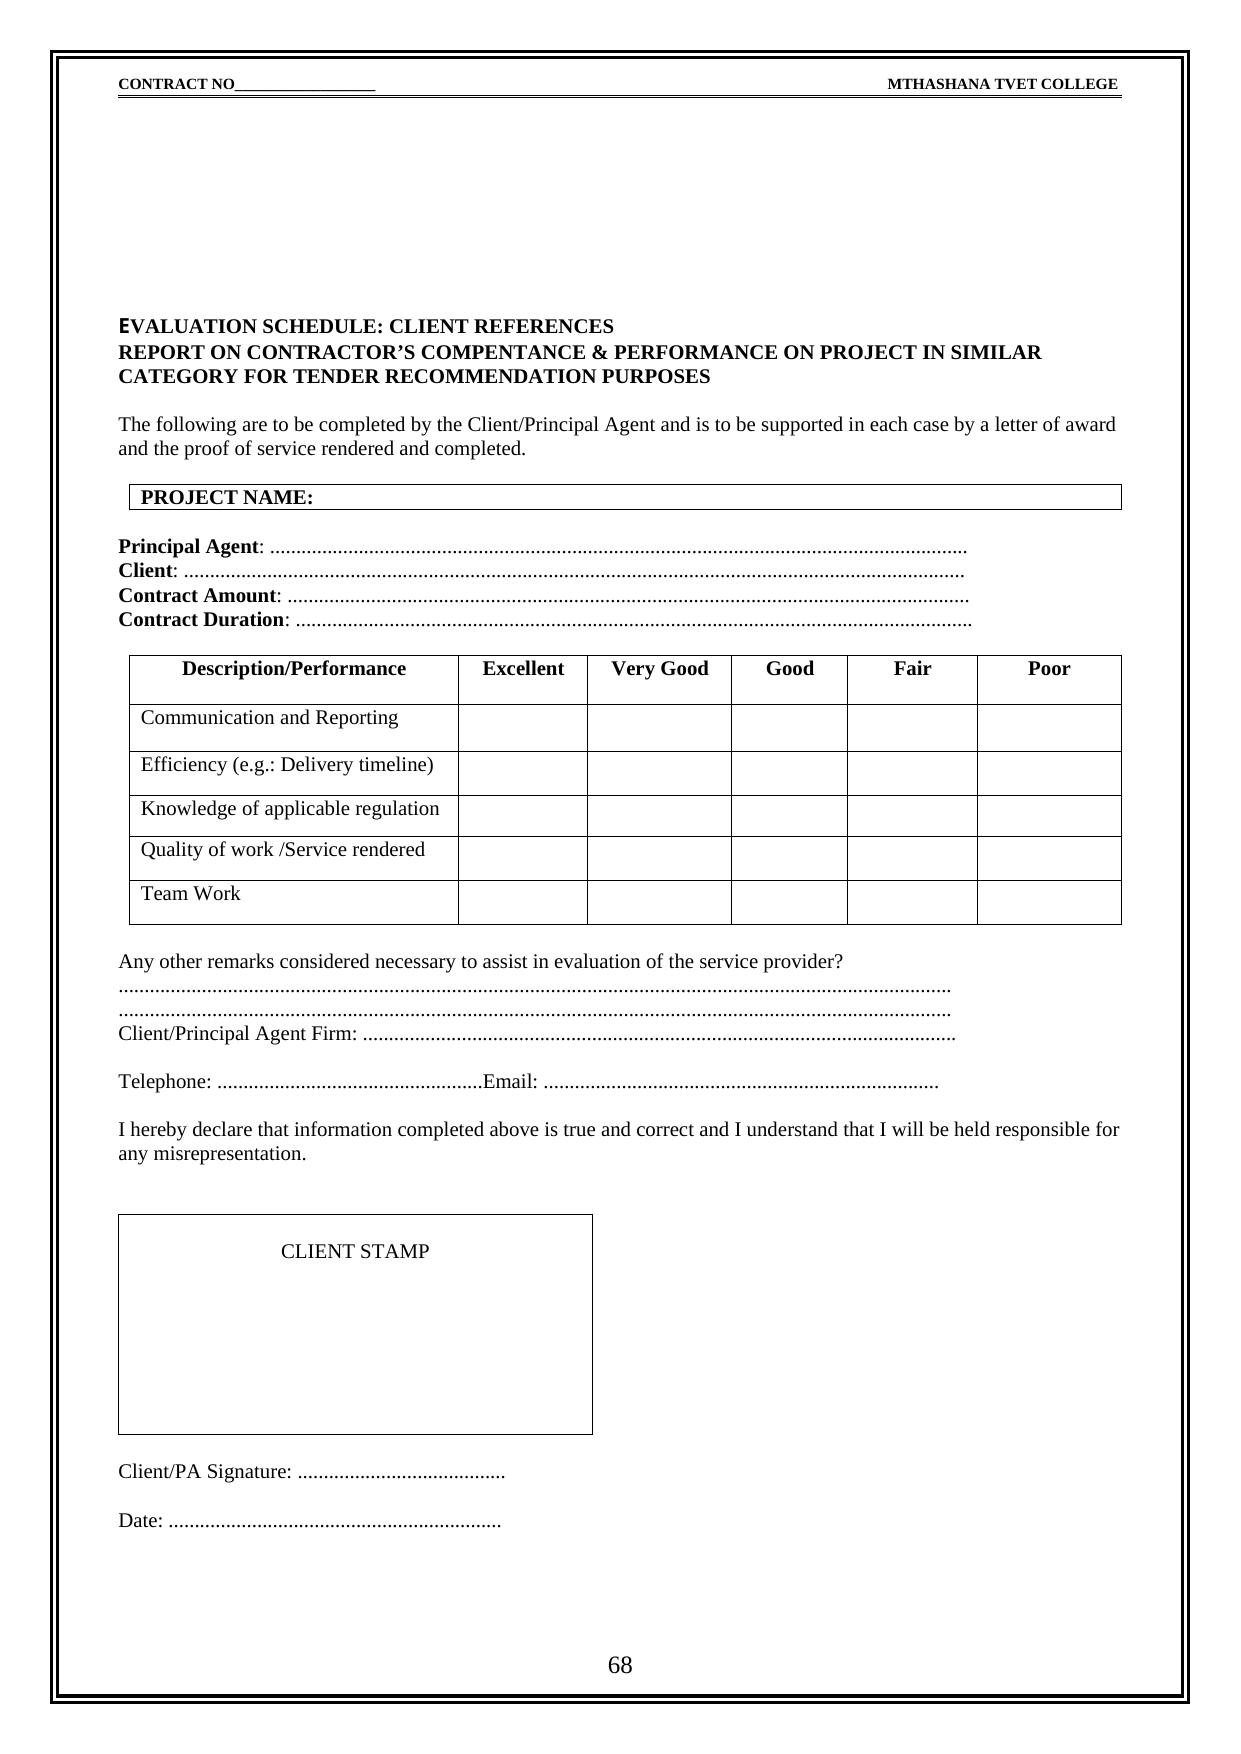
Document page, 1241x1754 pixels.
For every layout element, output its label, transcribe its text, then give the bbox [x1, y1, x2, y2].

table_header Excellent [459, 656, 587, 704]
table_header Poor [978, 656, 1121, 704]
table_cell [459, 837, 587, 879]
table_cell [978, 796, 1121, 836]
table_cell [459, 752, 587, 795]
table_cell [848, 837, 977, 879]
table_cell [732, 837, 847, 879]
text Any other remarks considered necessary to assist in evaluation of the service provider? [118, 949, 1122, 973]
text Principal Agent: ...................................................................................................................................... [118, 534, 1122, 558]
table_cell [588, 705, 731, 751]
table_cell [978, 837, 1121, 879]
text I hereby declare that information completed above is true and correct and I understand that I will be held responsible for any misrepresentation. [118, 1117, 1122, 1165]
text Client/PA Signature: ........................................ [118, 1459, 1122, 1483]
table_cell [978, 752, 1121, 795]
table_header Fair [848, 656, 977, 704]
table_header PROJECT NAME: [130, 485, 1121, 509]
table_header CLIENT STAMP [119, 1215, 592, 1434]
table_cell [848, 752, 977, 795]
text ................................................................................................................................................................ [118, 973, 1122, 997]
table_cell [459, 881, 587, 924]
table_cell [978, 881, 1121, 924]
table_cell [459, 705, 587, 751]
table_cell Quality of work /Service rendered [130, 837, 458, 879]
text Client: ...................................................................................................................................................... [118, 558, 1122, 582]
table_header Very Good [588, 656, 731, 704]
table_cell [732, 796, 847, 836]
text EVALUATION SCHEDULE: CLIENT REFERENCES [118, 311, 1122, 340]
table_cell [732, 752, 847, 795]
table_cell [459, 796, 587, 836]
table_cell [588, 837, 731, 879]
text Telephone: ...................................................Email: ............................................................................ [118, 1069, 1122, 1093]
table_header Description/Performance [130, 656, 458, 704]
table_cell [978, 705, 1121, 751]
text REPORT ON CONTRACTOR’S COMPENTANCE & PERFORMANCE ON PROJECT IN SIMILAR CATEGORY FOR TENDER RECOMMENDATION PURPOSES [118, 340, 1122, 388]
table_header Good [732, 656, 847, 704]
table_cell [588, 752, 731, 795]
table_cell [848, 881, 977, 924]
table_cell Team Work [130, 881, 458, 924]
table_cell [588, 796, 731, 836]
table_cell [732, 881, 847, 924]
table_cell Efficiency (e.g.: Delivery timeline) [130, 752, 458, 795]
table_cell [732, 705, 847, 751]
text Client/Principal Agent Firm: .................................................................................................................. [118, 1021, 1122, 1045]
table_cell [848, 705, 977, 751]
text ................................................................................................................................................................ [118, 997, 1122, 1021]
table_cell [588, 881, 731, 924]
text The following are to be completed by the Client/Principal Agent and is to be supported in each case by a letter of award and the proof of service rendered and completed. [118, 412, 1122, 460]
table_cell [848, 796, 977, 836]
text Date: ................................................................ [118, 1508, 1122, 1532]
text Contract Duration: .................................................................................................................................. [118, 607, 1122, 631]
table_cell Knowledge of applicable regulation [130, 796, 458, 836]
text Contract Amount: ................................................................................................................................... [118, 582, 1122, 607]
table_cell Communication and Reporting [130, 705, 458, 751]
